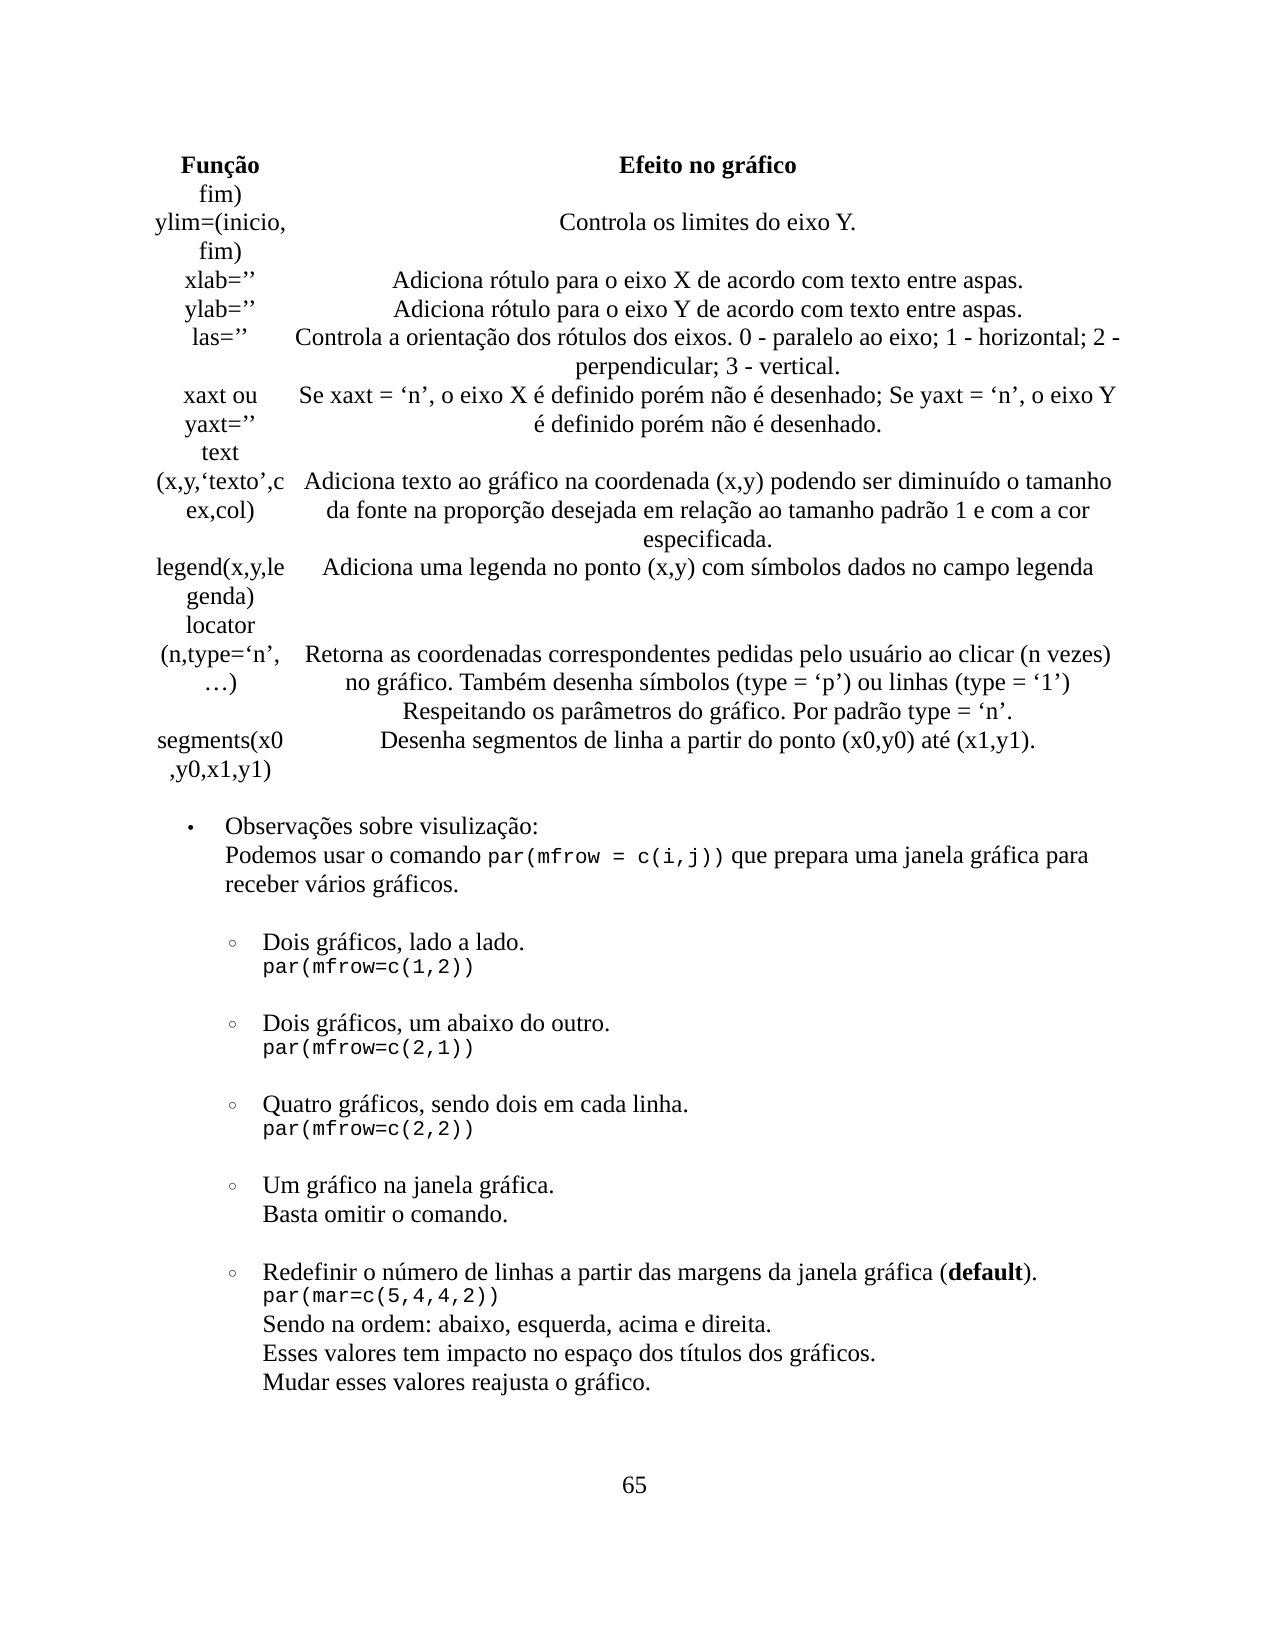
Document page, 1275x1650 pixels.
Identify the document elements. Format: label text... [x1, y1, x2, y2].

table_cell segments(x0,y0,x1,y1) [150, 725, 290, 782]
table_cell ylab=’’ [150, 294, 290, 322]
table_cell Adiciona uma legenda no ponto (x,y) com símbolos dados no campo legenda [290, 553, 1125, 610]
table_header Função [150, 150, 290, 179]
table_cell Adiciona rótulo para o eixo X de acordo com texto entre aspas. [290, 265, 1125, 294]
table_cell xaxt ou yaxt=’’ [150, 380, 290, 437]
list Dois gráficos, lado a lado. par(mfrow=c(1,2)) [225, 927, 1125, 1008]
table_cell (x,y,‘texto’,cex,col) [150, 466, 290, 552]
table_cell locator [150, 610, 290, 639]
table_cell legend(x,y,legenda) [150, 553, 290, 610]
table_cell ylim=(inicio,fim) [150, 208, 290, 265]
list Quatro gráficos, sendo dois em cada linha. par(mfrow=c(2,2)) [225, 1089, 1125, 1171]
table_cell Se xaxt = ‘n’, o eixo X é definido porém não é desenhado; Se yaxt = ‘n’, o eixo Y é definido porém não é desenhado. [290, 380, 1125, 437]
table_header Efeito no gráfico [290, 150, 1125, 179]
list Observações sobre visulização: Podemos usar o comando par(mfrow = c(i,j)) que prepara uma janela gráfica para receber vários gráficos. [187, 811, 1125, 927]
table_cell text [150, 438, 290, 466]
table_cell [290, 438, 1125, 466]
list Um gráfico na janela gráfica. Basta omitir o comando. [225, 1171, 1125, 1257]
table_cell Adiciona texto ao gráfico na coordenada (x,y) podendo ser diminuído o tamanho da fonte na proporção desejada em relação ao tamanho padrão 1 e com a cor especificada. [290, 466, 1125, 552]
list Redefinir o número de linhas a partir das margens da janela gráfica (default). par(mar=c(5,4,4,2)) Sendo na ordem: abaixo, esquerda, acima e direita. Esses valores tem impacto no espaço dos títulos dos gráficos. Mudar esses valores reajusta o gráfico. [225, 1257, 1125, 1424]
table_cell Controla os limites do eixo Y. [290, 208, 1125, 265]
table_cell Controla a orientação dos rótulos dos eixos. 0 - paralelo ao eixo; 1 - horizontal; 2 - perpendicular; 3 - vertical. [290, 323, 1125, 380]
table_cell Adiciona rótulo para o eixo Y de acordo com texto entre aspas. [290, 294, 1125, 322]
list Dois gráficos, um abaixo do outro. par(mfrow=c(2,1)) [225, 1008, 1125, 1089]
table_cell xlab=’’ [150, 265, 290, 294]
table_cell Retorna as coordenadas correspondentes pedidas pelo usuário ao clicar (n vezes) no gráfico. Também desenha símbolos (type = ‘p’) ou linhas (type = ‘1’) Respeitando os parâmetros do gráfico. Por padrão type = ‘n’. [290, 639, 1125, 725]
table_cell [290, 610, 1125, 639]
table_cell fim) [150, 179, 290, 207]
table_cell Desenha segmentos de linha a partir do ponto (x0,y0) até (x1,y1). [290, 725, 1125, 782]
table_cell las=’’ [150, 323, 290, 380]
table_cell (n,type=‘n’,…) [150, 639, 290, 725]
table_cell [290, 179, 1125, 207]
